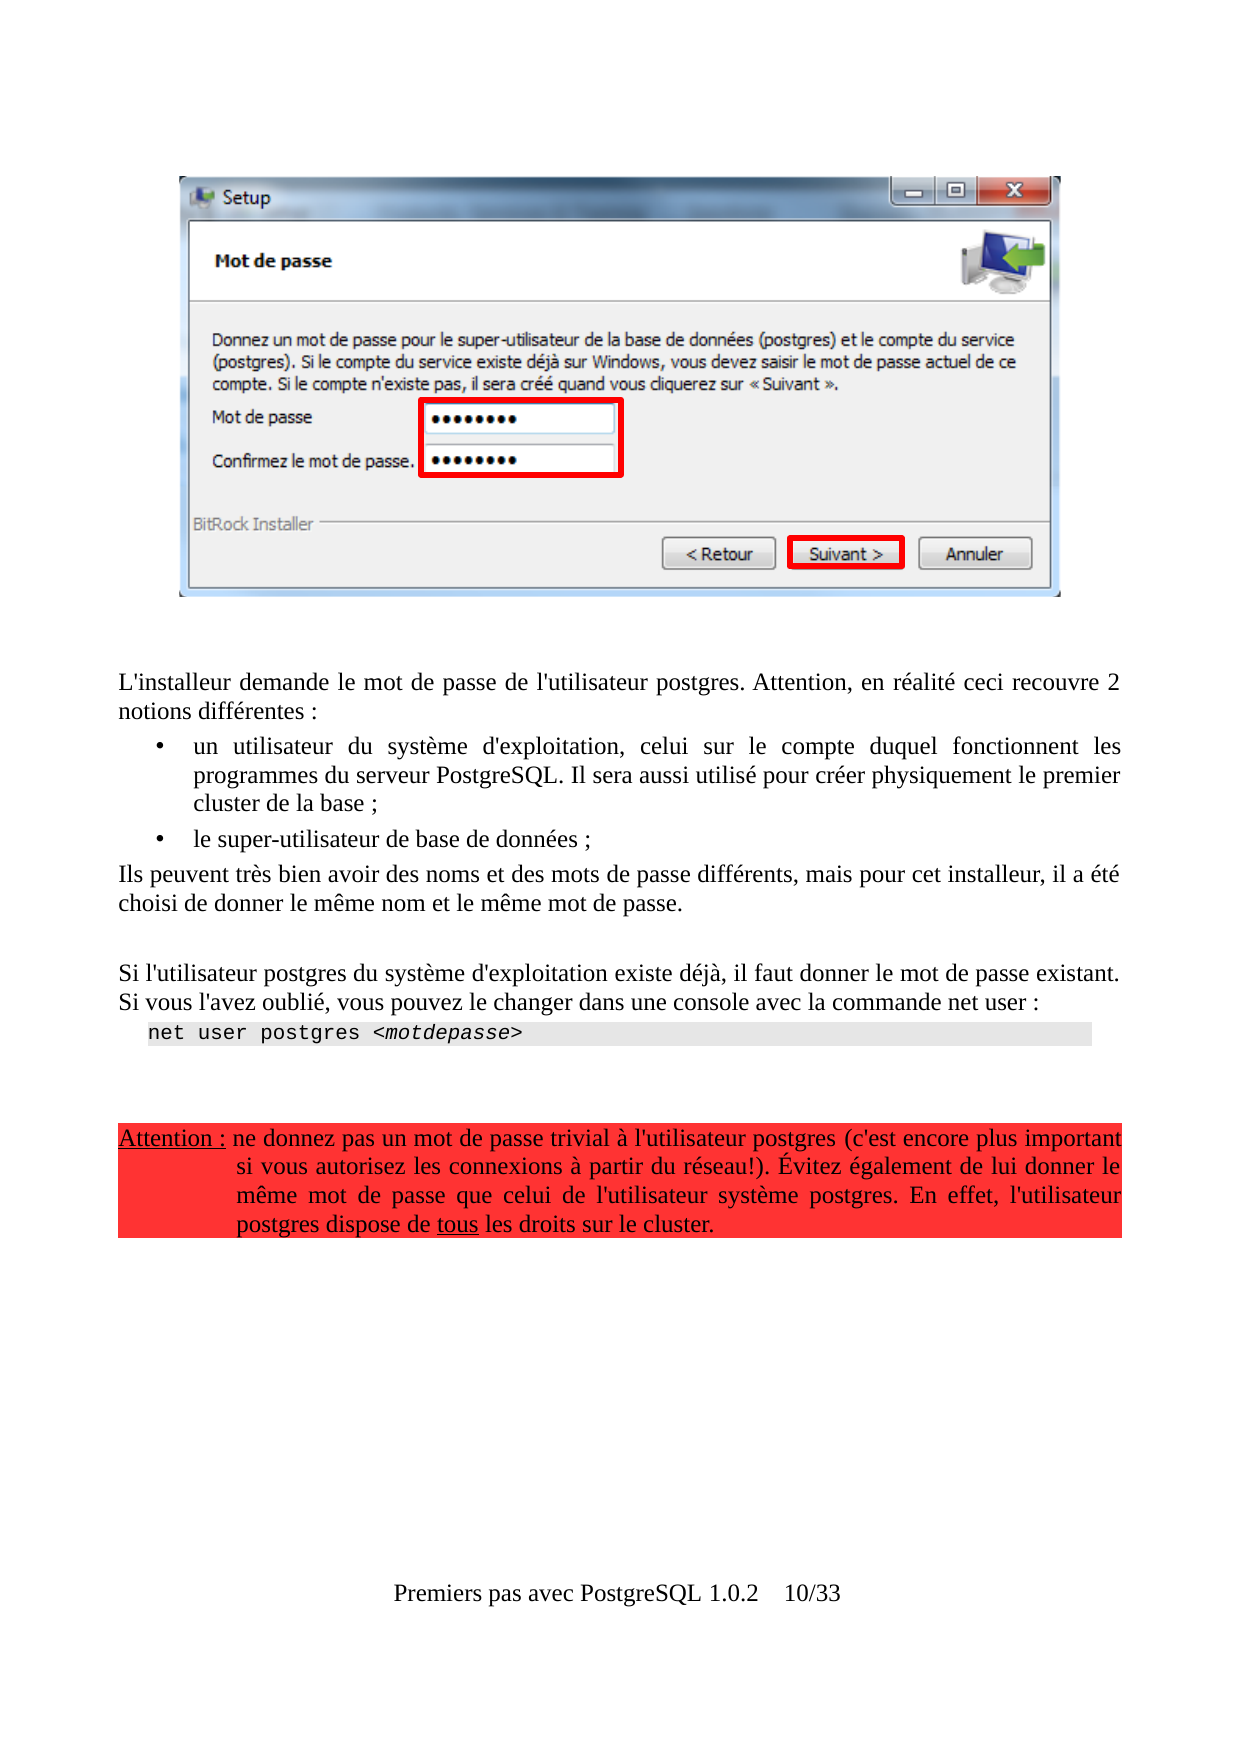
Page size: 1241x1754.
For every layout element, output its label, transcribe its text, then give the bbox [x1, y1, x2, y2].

text net user postgres <motdepasse> [148, 1022, 1092, 1046]
list un utilisateur du système d'exploitation, celui sur le compte duquel fonctionnent les programmes du serveur PostgreSQL. Il sera aussi utilisé pour créer physiquement le premier cluster de la base ; [156, 731, 1122, 817]
list le super-utilisateur de base de données ; [156, 824, 1122, 852]
text Ils peuvent très bien avoir des noms et des mots de passe différents, mais pour cet installeur, il a été choisi de donner le même nom et le même mot de passe. [118, 859, 1122, 916]
text Attention : ne donnez pas un mot de passe trivial à l'utilisateur postgres (c'est encore plus important si vous autorisez les connexions à partir du réseau!). Évitez également de lui donner le même mot de passe que celui de l'utilisateur système postgres. En effet, l'utilisateur postgres dispose de tous les droits sur le cluster. [118, 1123, 1122, 1238]
text Si l'utilisateur postgres du système d'exploitation existe déjà, il faut donner le mot de passe existant. Si vous l'avez oublié, vous pouvez le changer dans une console avec la commande net user : [118, 958, 1122, 1016]
text L'installeur demande le mot de passe de l'utilisateur postgres. Attention, en réalité ceci recouvre 2 notions différentes : [118, 667, 1122, 724]
